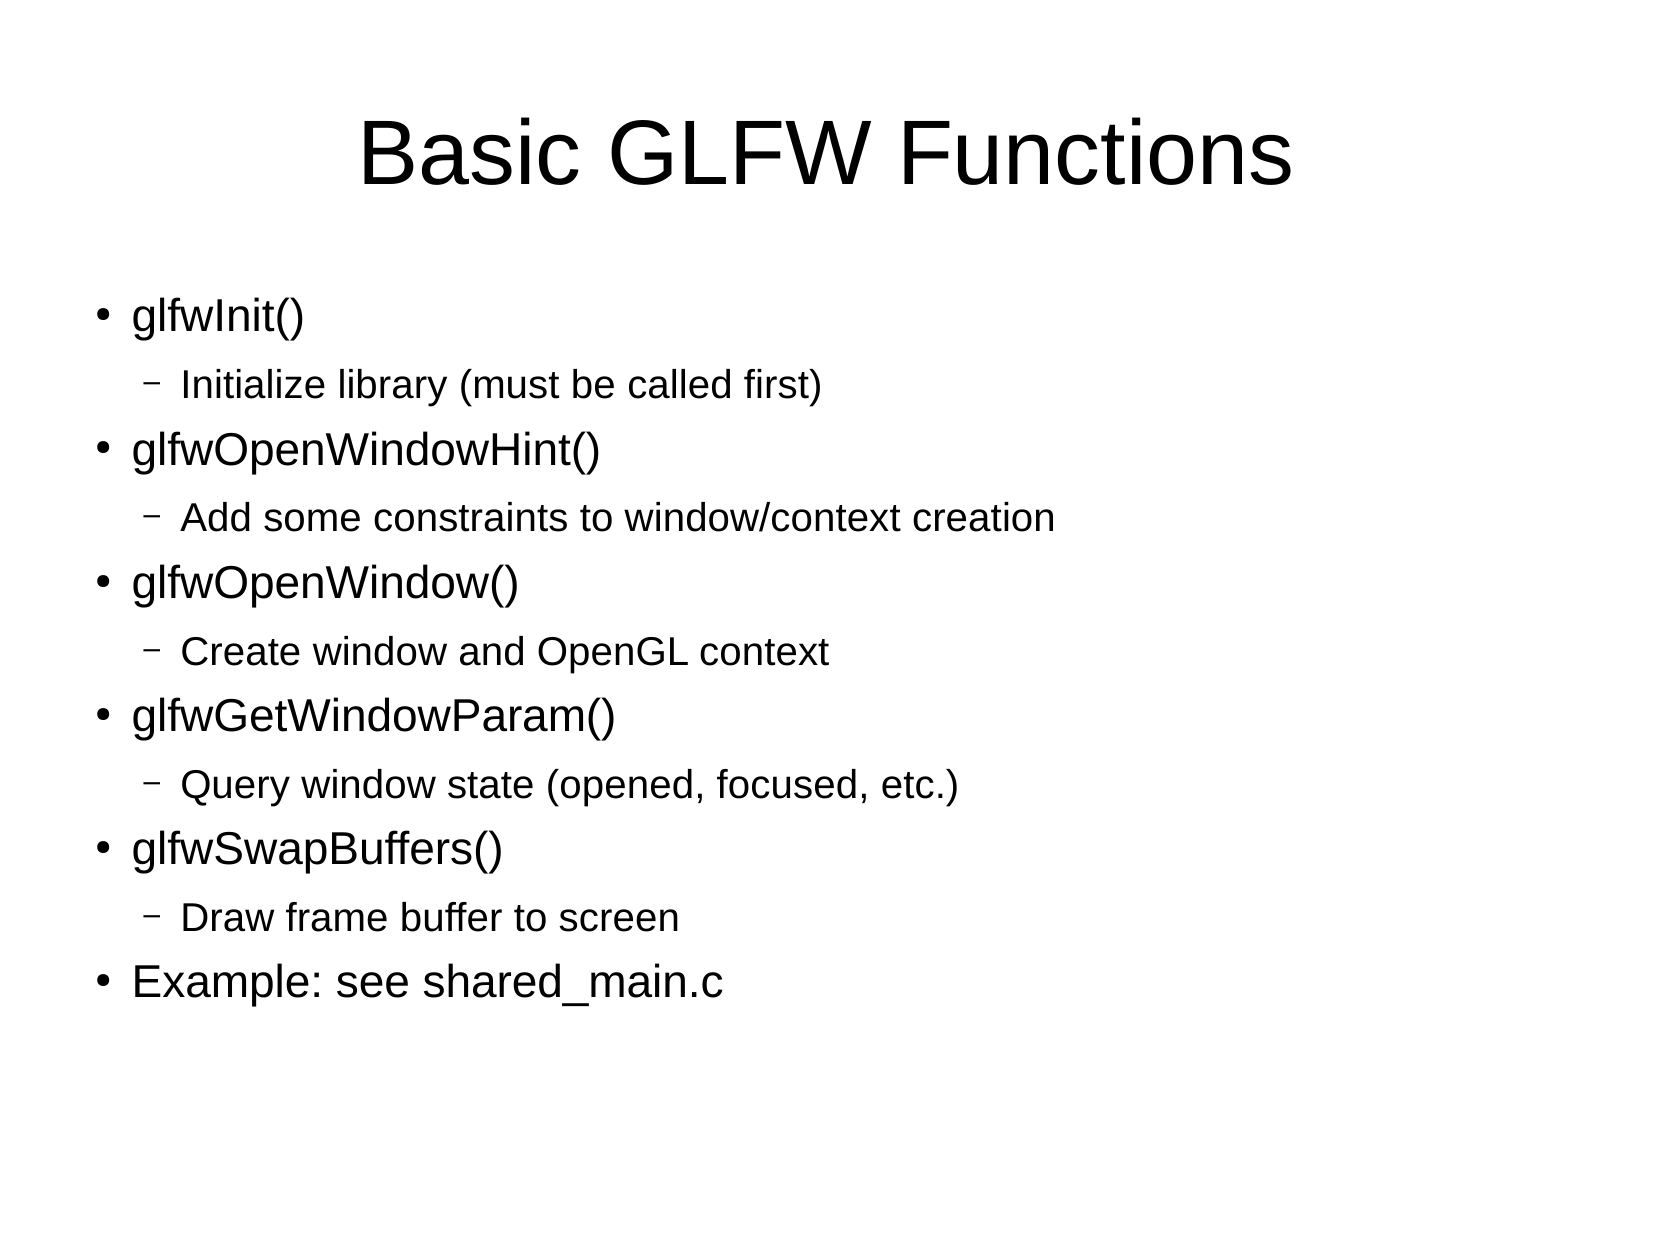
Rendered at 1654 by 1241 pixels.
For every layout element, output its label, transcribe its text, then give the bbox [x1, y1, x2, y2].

title Basic GLFW Functions [82, 49, 1571, 257]
list glfwInit() Initialize library (must be called first) glfwOpenWindowHint() Add some constraints to window/context creation glfwOpenWindow() Create window and OpenGL context glfwGetWindowParam() Query window state (opened, focused, etc.) glfwSwapBuffers() Draw frame buffer to screen Example: see shared_main.c [82, 290, 1538, 1010]
